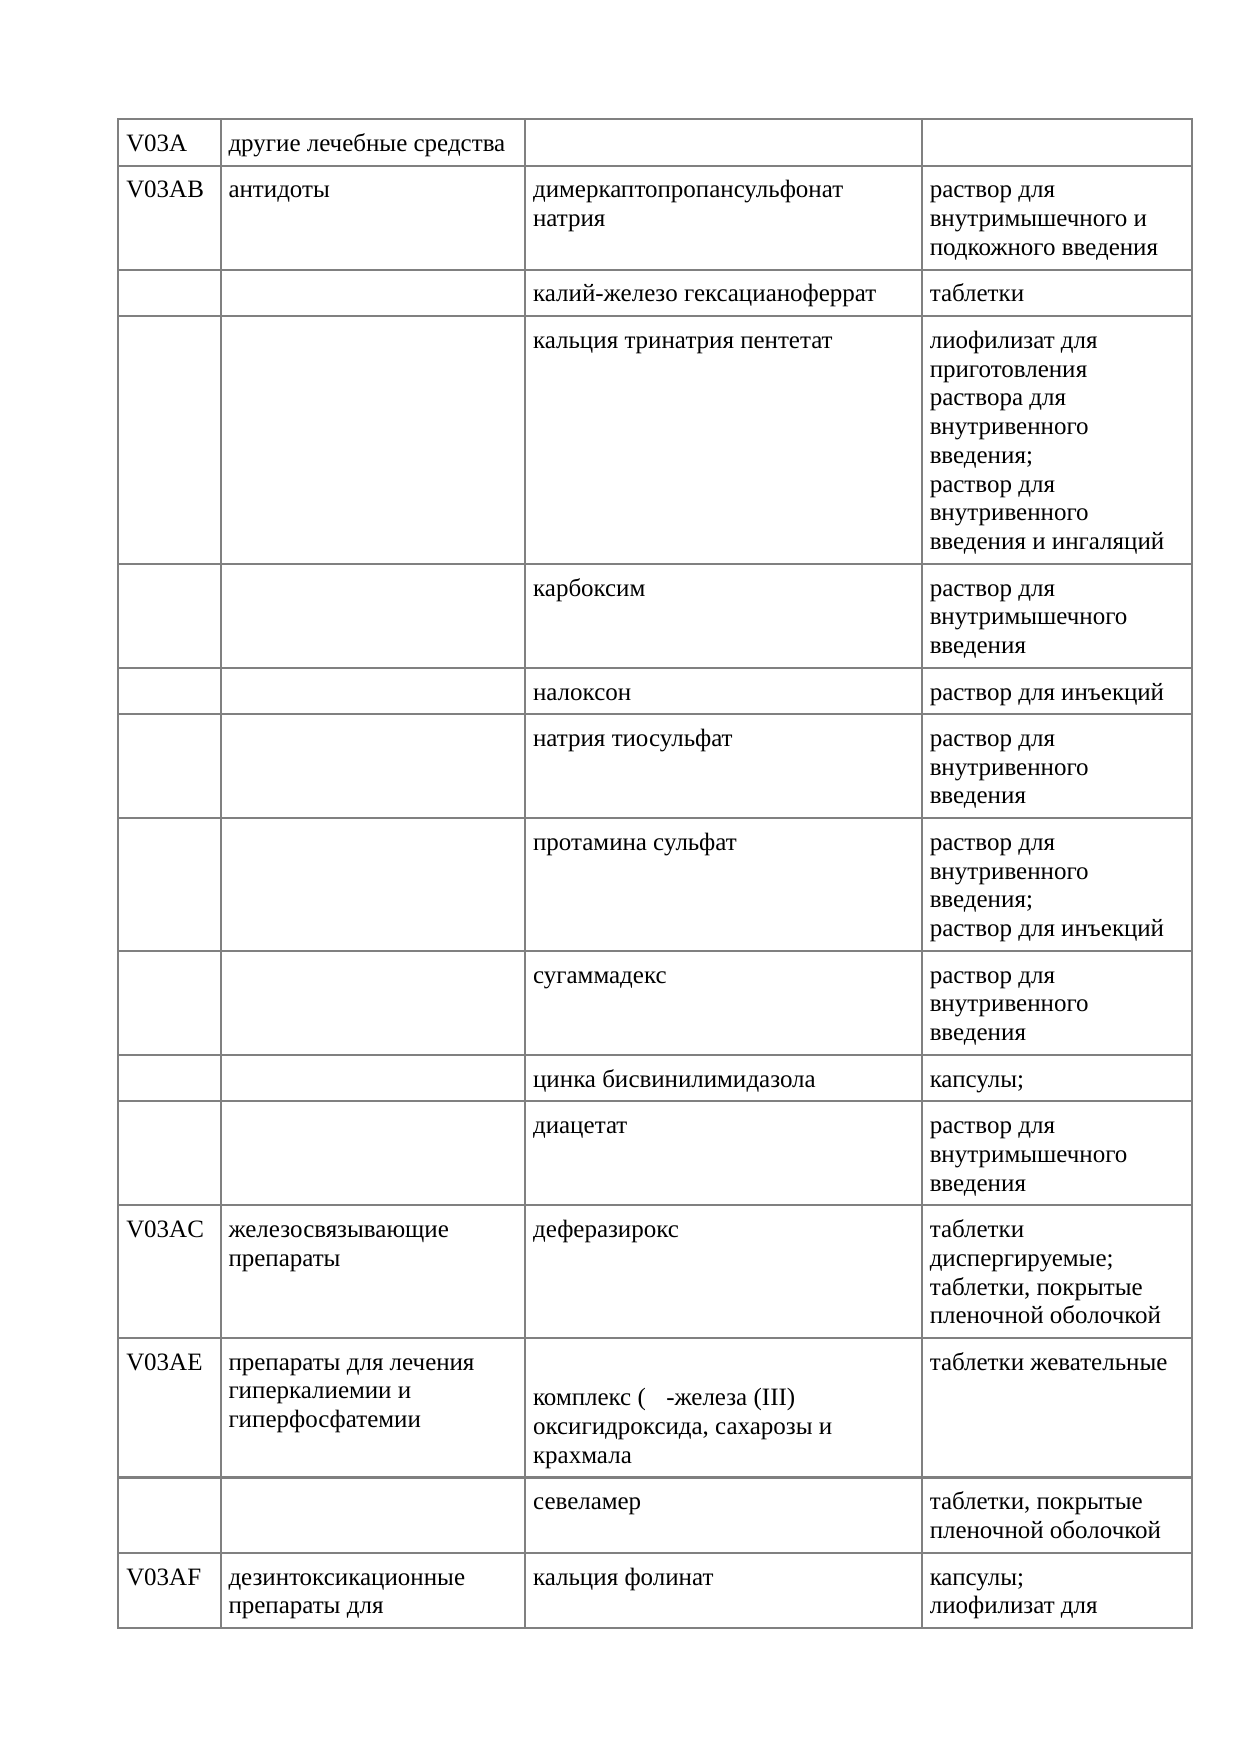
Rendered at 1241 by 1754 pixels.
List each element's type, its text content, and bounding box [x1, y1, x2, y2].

table_cell [119, 1102, 220, 1204]
table_cell другие лечебные средства [222, 120, 524, 164]
table_cell [119, 1056, 220, 1100]
table_cell раствор для внутримышечного введения [923, 1102, 1191, 1204]
table_cell капсулы; [923, 1056, 1191, 1100]
table_cell [222, 1056, 524, 1100]
table_cell [526, 120, 921, 164]
table_cell деферазирокс [526, 1206, 921, 1337]
table_cell раствор для внутримышечного и подкожного введения [923, 167, 1191, 268]
table_cell натрия тиосульфат [526, 715, 921, 817]
table_cell раствор для внутримышечного введения [923, 565, 1191, 667]
table_cell препараты для лечения гиперкалиемии и гиперфосфатемии [222, 1339, 524, 1476]
table_cell [119, 565, 220, 667]
table_cell V03AF [119, 1554, 220, 1627]
table_cell [222, 715, 524, 817]
table_cell [119, 1479, 220, 1552]
table_cell налоксон [526, 669, 921, 713]
table_cell V03A [119, 120, 220, 164]
table_cell комплекс (-железа (III) оксигидроксида, сахарозы и крахмала [526, 1339, 921, 1476]
table_cell [119, 715, 220, 817]
table_cell раствор для внутривенного введения [923, 715, 1191, 817]
table_cell капсулы; лиофилизат для [923, 1554, 1191, 1627]
table_cell диацетат [526, 1102, 921, 1204]
table_cell [119, 317, 220, 563]
table_cell V03AE [119, 1339, 220, 1476]
table_cell цинка бисвинилимидазола [526, 1056, 921, 1100]
table_cell [119, 669, 220, 713]
table_cell таблетки, покрытые пленочной оболочкой [923, 1479, 1191, 1552]
table_cell сугаммадекс [526, 952, 921, 1054]
table_cell [222, 952, 524, 1054]
table_cell протамина сульфат [526, 819, 921, 950]
table_cell [119, 819, 220, 950]
table_cell раствор для внутривенного введения; раствор для инъекций [923, 819, 1191, 950]
table_cell антидоты [222, 167, 524, 268]
table_cell [119, 271, 220, 315]
table_cell железосвязывающие препараты [222, 1206, 524, 1337]
table_cell V03AB [119, 167, 220, 268]
table_cell таблетки жевательные [923, 1339, 1191, 1476]
table_cell кальция тринатрия пентетат [526, 317, 921, 563]
table_cell V03AC [119, 1206, 220, 1337]
table_cell севеламер [526, 1479, 921, 1552]
table_cell таблетки [923, 271, 1191, 315]
table_cell калий-железо гексацианоферрат [526, 271, 921, 315]
table_cell [923, 120, 1191, 164]
table_cell [222, 317, 524, 563]
table_cell [222, 271, 524, 315]
table_cell лиофилизат для приготовления раствора для внутривенного введения; раствор для внутривенного введения и ингаляций [923, 317, 1191, 563]
table_cell раствор для инъекций [923, 669, 1191, 713]
table_cell [222, 819, 524, 950]
table_cell [119, 952, 220, 1054]
table_cell раствор для внутривенного введения [923, 952, 1191, 1054]
table_cell димеркаптопропансульфонат натрия [526, 167, 921, 268]
table_cell карбоксим [526, 565, 921, 667]
table_cell [222, 565, 524, 667]
table_cell [222, 669, 524, 713]
table_cell дезинтоксикационные препараты для [222, 1554, 524, 1627]
table_cell [222, 1479, 524, 1552]
table_cell таблетки диспергируемые; таблетки, покрытые пленочной оболочкой [923, 1206, 1191, 1337]
table_cell [222, 1102, 524, 1204]
table_cell кальция фолинат [526, 1554, 921, 1627]
